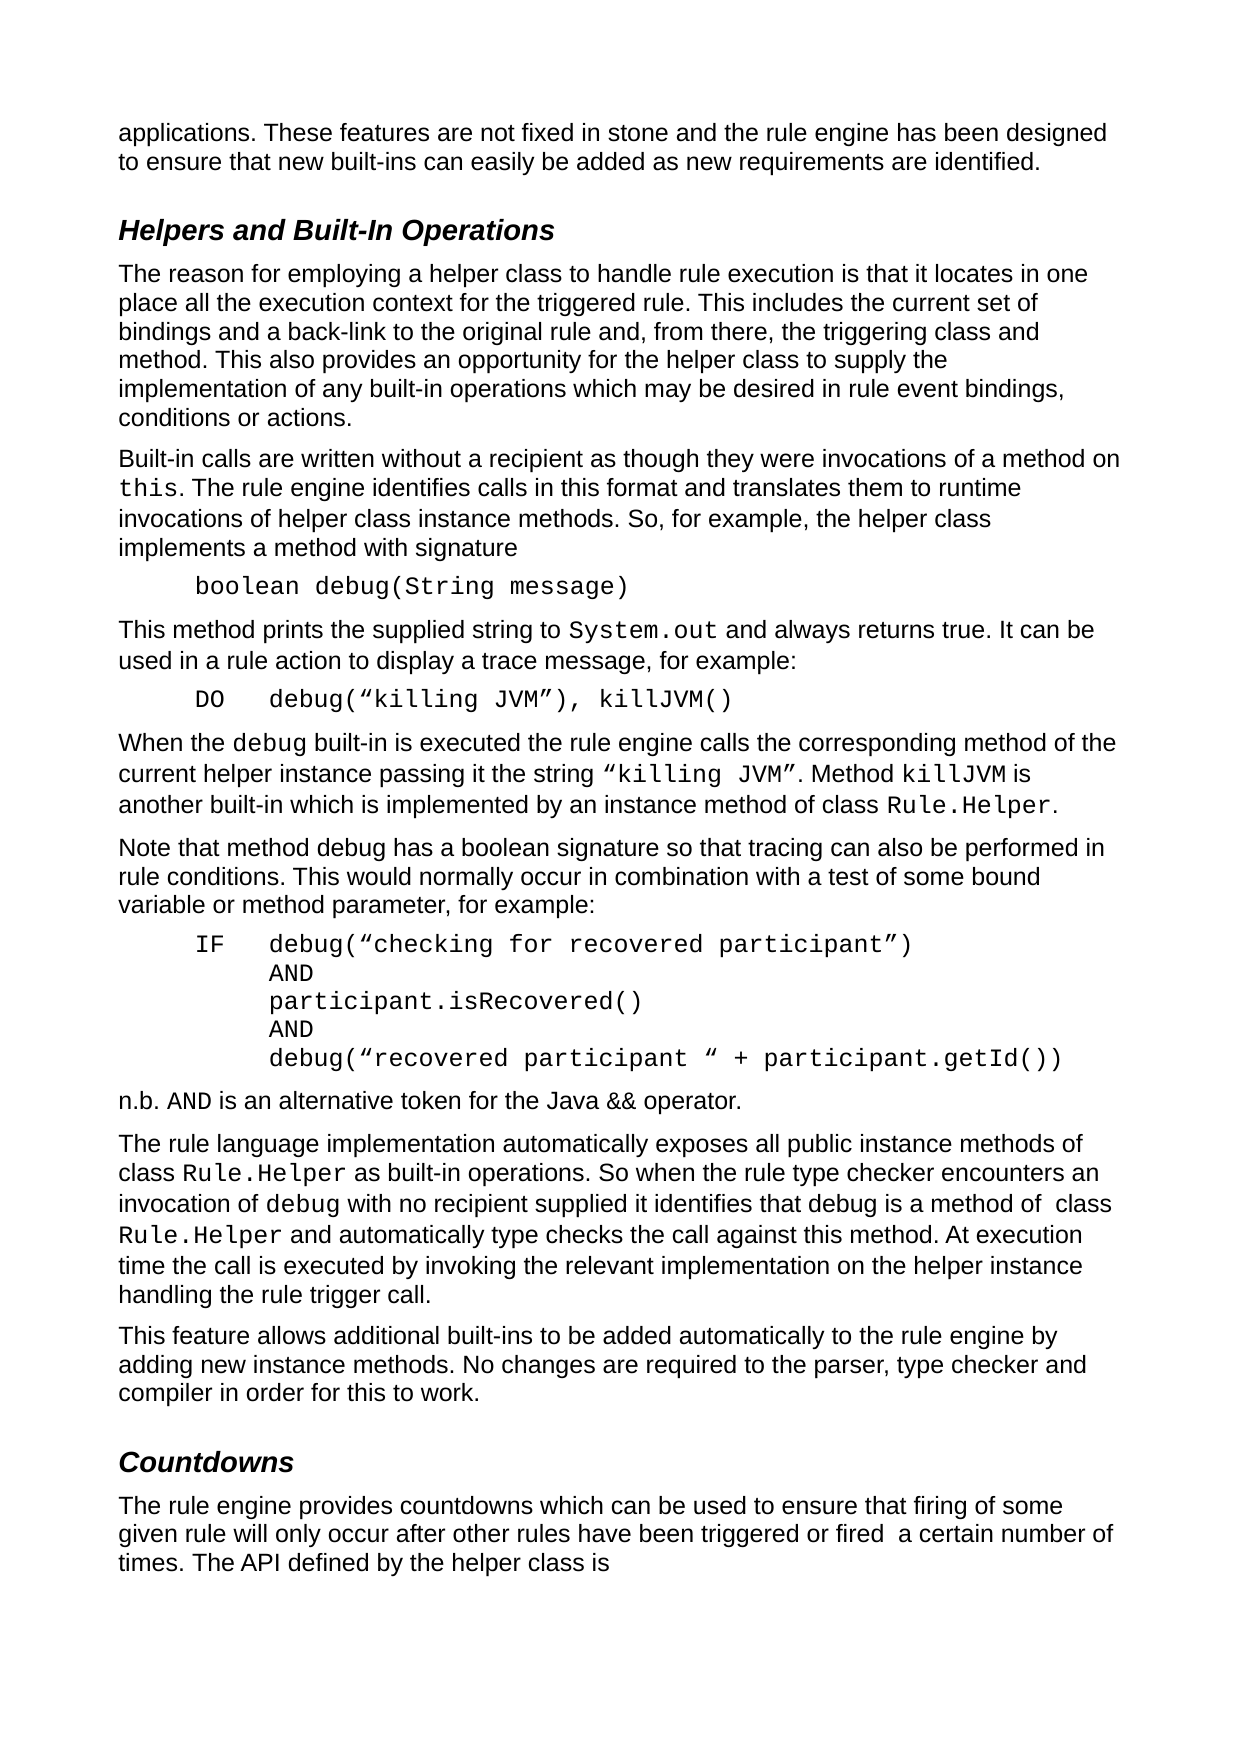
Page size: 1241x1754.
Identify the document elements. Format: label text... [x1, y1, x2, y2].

subtitle Helpers and Built-In Operations [118, 213, 1122, 247]
text Built-in calls are written without a recipient as though they were invocations of a method on this. The rule engine identifies calls in this format and translates them to runtime invocations of helper class instance methods. So, for example, the helper class implements a method with signature [118, 444, 1122, 561]
text IF debug(“checking for recovered participant”) AND participant.isRecovered() AND debug(“recovered participant “ + participant.getId()) [194, 932, 1122, 1073]
text This method prints the supplied string to System.out and always returns true. It can be used in a rule action to display a trace message, for example: [118, 615, 1122, 674]
text The rule language implementation automatically exposes all public instance methods of class Rule.Helper as built-in operations. So when the rule type checker encounters an invocation of debug with no recipient supplied it identifies that debug is a method of class Rule.Helper and automatically type checks the call against this method. At execution time the call is executed by invoking the relevant implementation on the helper instance handling the rule trigger call. [118, 1129, 1122, 1308]
text The rule engine provides countdowns which can be used to ensure that firing of some given rule will only occur after other rules have been triggered or fired a certain number of times. The API defined by the helper class is [118, 1491, 1122, 1577]
text This feature allows additional built-ins to be added automatically to the rule engine by adding new instance methods. No changes are required to the parser, type checker and compiler in order for this to work. [118, 1321, 1122, 1407]
text DO debug(“killing JVM”), killJVM() [194, 687, 1122, 715]
text Note that method debug has a boolean signature so that tracing can also be performed in rule conditions. This would normally occur in combination with a test of some bound variable or method parameter, for example: [118, 833, 1122, 919]
subtitle Countdowns [118, 1445, 1122, 1478]
text n.b. AND is an alternative token for the Java && operator. [118, 1086, 1122, 1117]
text boolean debug(String message) [194, 574, 1122, 602]
text When the debug built-in is executed the rule engine calls the corresponding method of the current helper instance passing it the string “killing JVM”. Method killJVM is another built-in which is implemented by an instance method of class Rule.Helper. [118, 728, 1122, 821]
text The reason for employing a helper class to handle rule execution is that it locates in one place all the execution context for the triggered rule. This includes the current set of bindings and a back-link to the original rule and, from there, the triggering class and method. This also provides an opportunity for the helper class to supply the implementation of any built-in operations which may be desired in rule event bindings, conditions or actions. [118, 259, 1122, 432]
text applications. These features are not fixed in stone and the rule engine has been designed to ensure that new built-ins can easily be added as new requirements are identified. [118, 118, 1122, 176]
